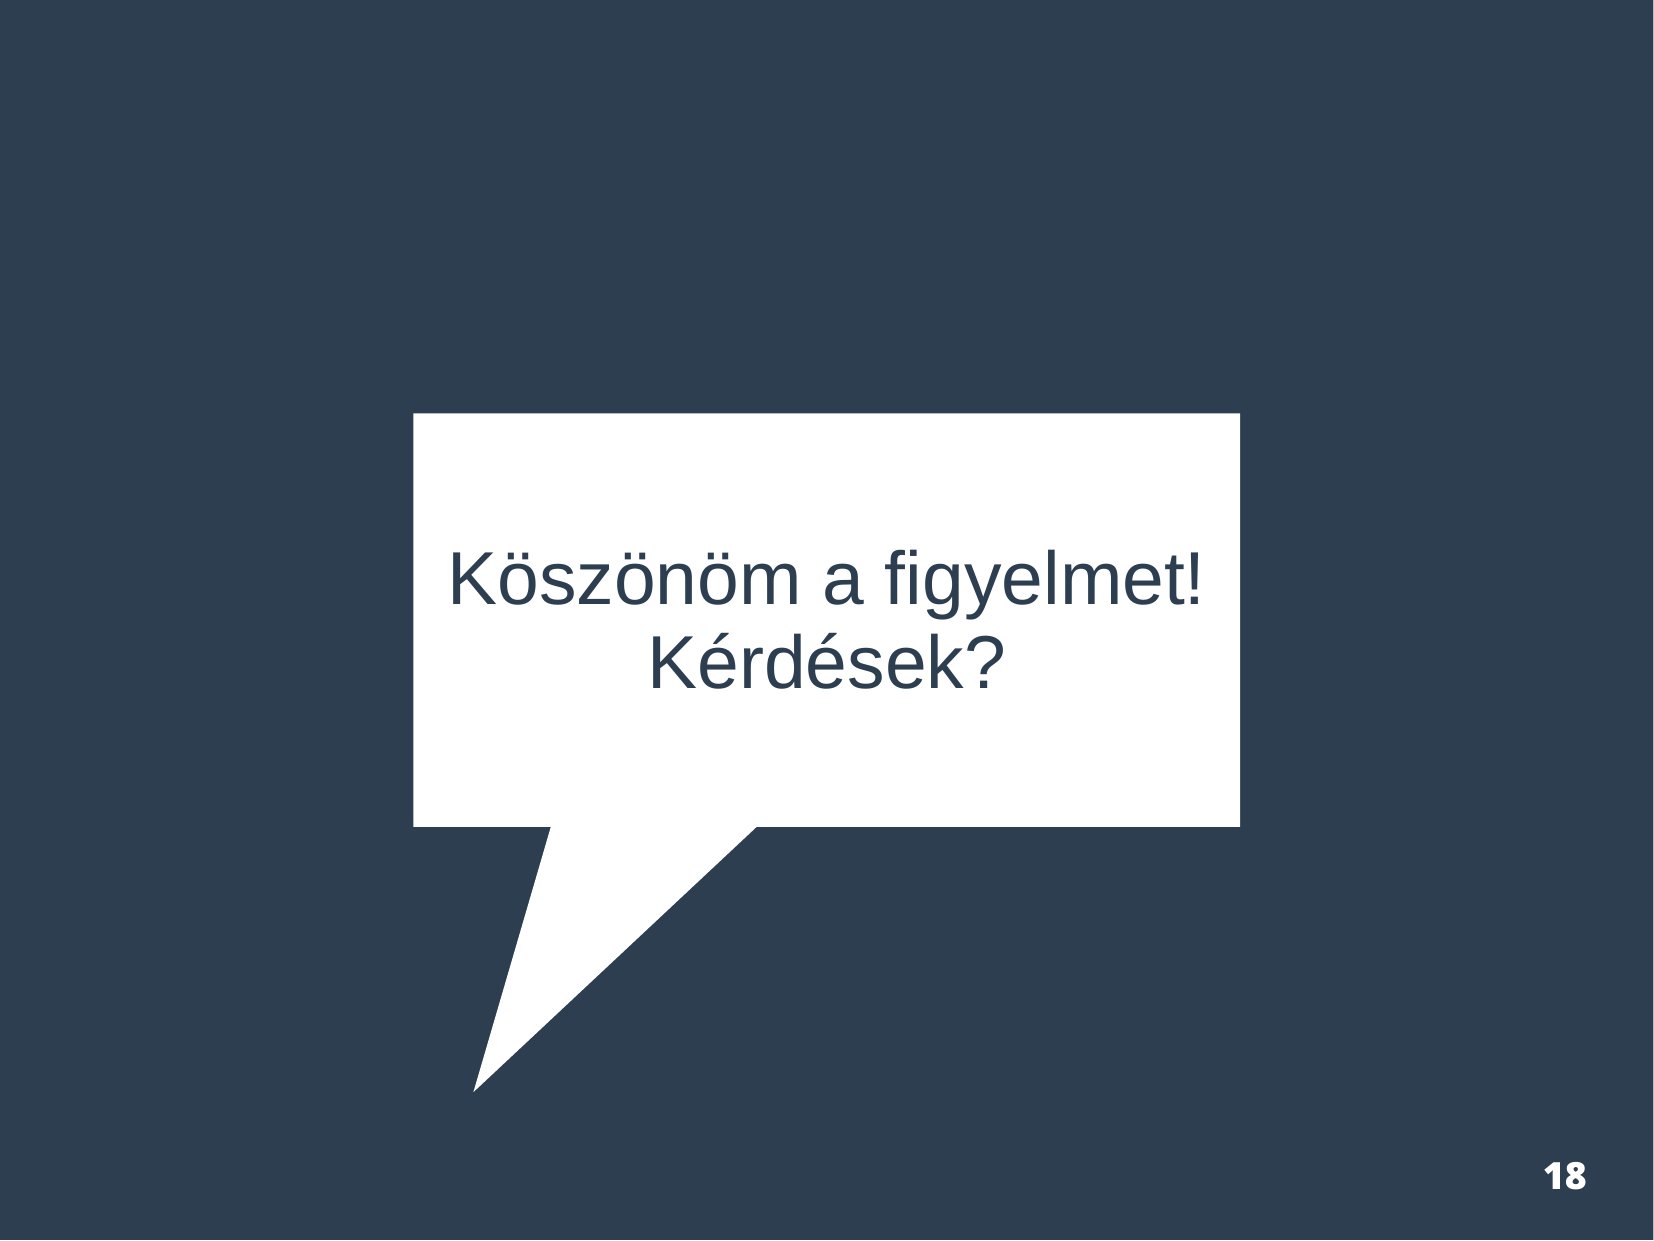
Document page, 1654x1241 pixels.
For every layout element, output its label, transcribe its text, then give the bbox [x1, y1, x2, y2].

title Köszönöm a figyelmet! Kérdések? [442, 442, 1211, 798]
